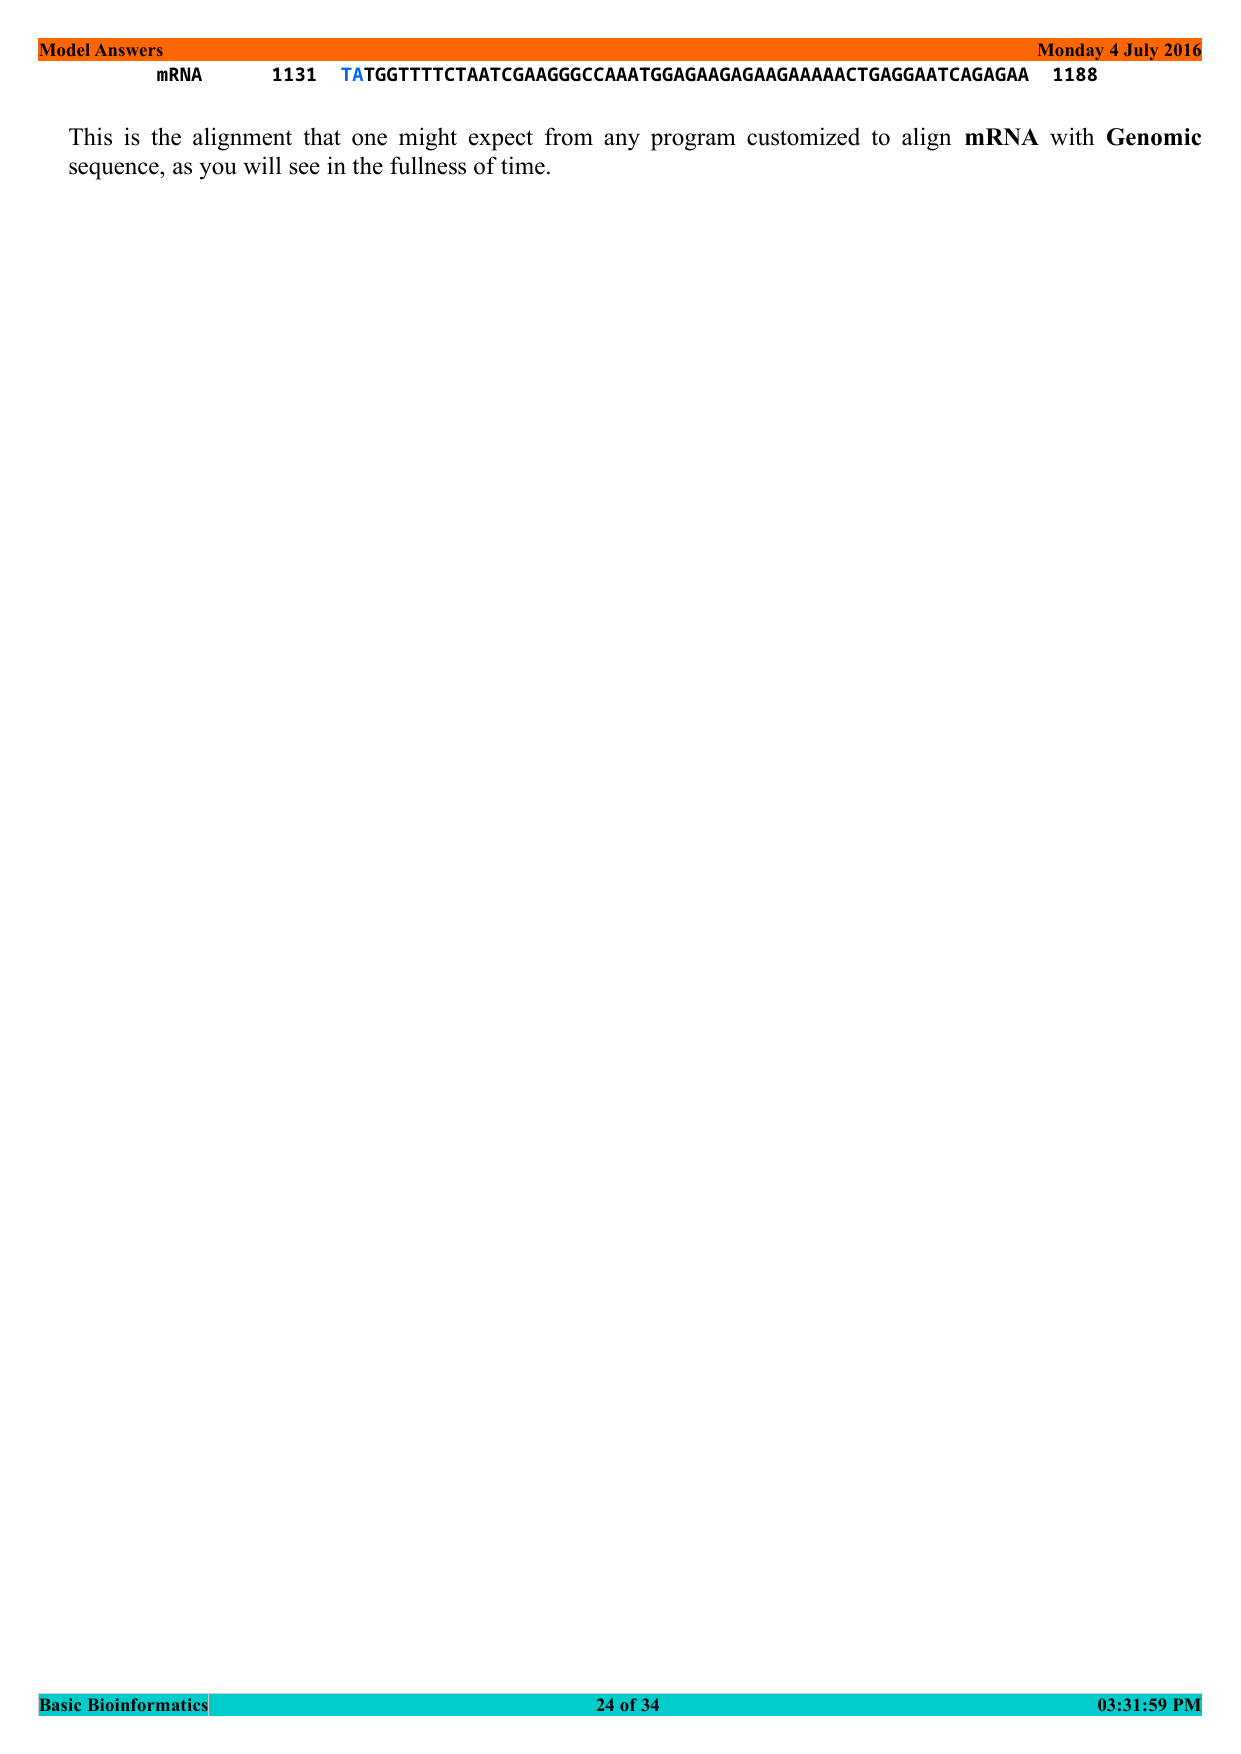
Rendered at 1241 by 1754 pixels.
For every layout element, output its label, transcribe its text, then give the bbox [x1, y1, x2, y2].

text mRNA 1131 TATGGTTTTCTAATCGAAGGGCCAAATGGAGAAGAGAAGAAAAACTGAGGAATCAGAGAA 1188 [157, 61, 1202, 87]
text This is the alignment that one might expect from any program customized to align mRNA with Genomic sequence, as you will see in the fullness of time. [68, 122, 1202, 180]
